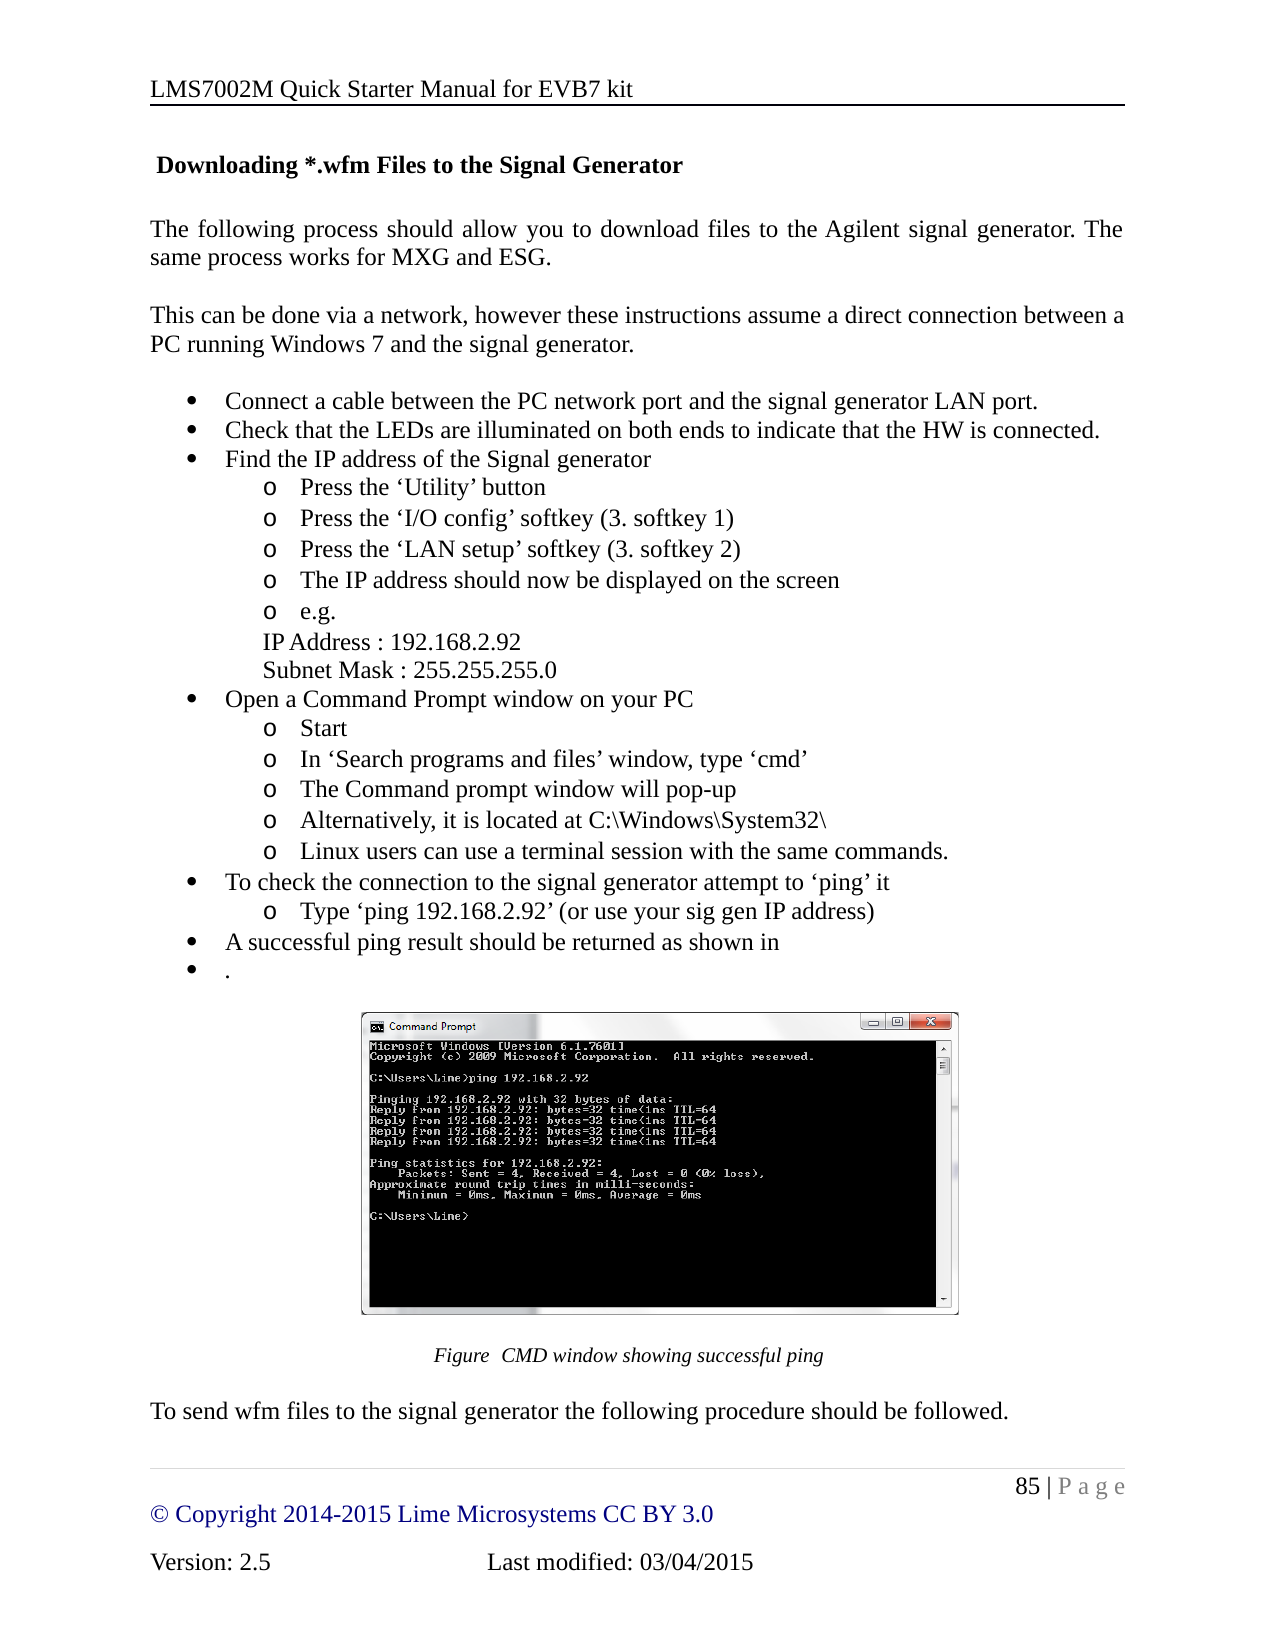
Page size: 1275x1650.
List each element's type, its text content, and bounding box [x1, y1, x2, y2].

list Check that the LEDs are illuminated on both ends to indicate that the HW is connected. [187, 415, 1125, 444]
list To check the connection to the signal generator attempt to ‘ping’ it [187, 867, 1125, 896]
list Press the ‘LAN setup’ softkey (3. softkey 2) [262, 534, 1125, 565]
list Alternatively, it is located at C:\Windows\System32\ [262, 805, 1125, 836]
subtitle Downloading *.wfm Files to the Signal Generator [150, 150, 1125, 179]
text This can be done via a network, however these instructions assume a direct connection between a PC running Windows 7 and the signal generator. [150, 300, 1125, 357]
list The Command prompt window will pop-up [262, 774, 1125, 805]
list Connect a cable between the PC network port and the signal generator LAN port. [187, 386, 1125, 415]
list Start [262, 713, 1125, 744]
list The IP address should now be displayed on the screen [262, 565, 1125, 596]
picture [361, 1012, 959, 1315]
list . [187, 955, 1125, 984]
list A successful ping result should be returned as shown in [187, 927, 1125, 955]
list Open a Command Prompt window on your PC [187, 684, 1125, 713]
text Figure CMD window showing successful ping [150, 1339, 1125, 1367]
list Type ‘ping 192.168.2.92’ (or use your sig gen IP address) [262, 896, 1125, 927]
text To send wfm files to the signal generator the following procedure should be followed. [150, 1396, 1125, 1425]
list Press the ‘Utility’ button [262, 472, 1125, 503]
text The following process should allow you to download files to the Agilent signal generator. The same process works for MXG and ESG. [150, 214, 1125, 271]
list Press the ‘I/O config’ softkey (3. softkey 1) [262, 503, 1125, 534]
list Linux users can use a terminal session with the same commands. [262, 836, 1125, 867]
text Subnet Mask : 255.255.255.0 [262, 655, 1125, 684]
list In ‘Search programs and files’ window, type ‘cmd’ [262, 744, 1125, 774]
list e.g. [262, 596, 1125, 627]
list Find the IP address of the Signal generator [187, 444, 1125, 472]
text IP Address : 192.168.2.92 [262, 627, 1125, 655]
